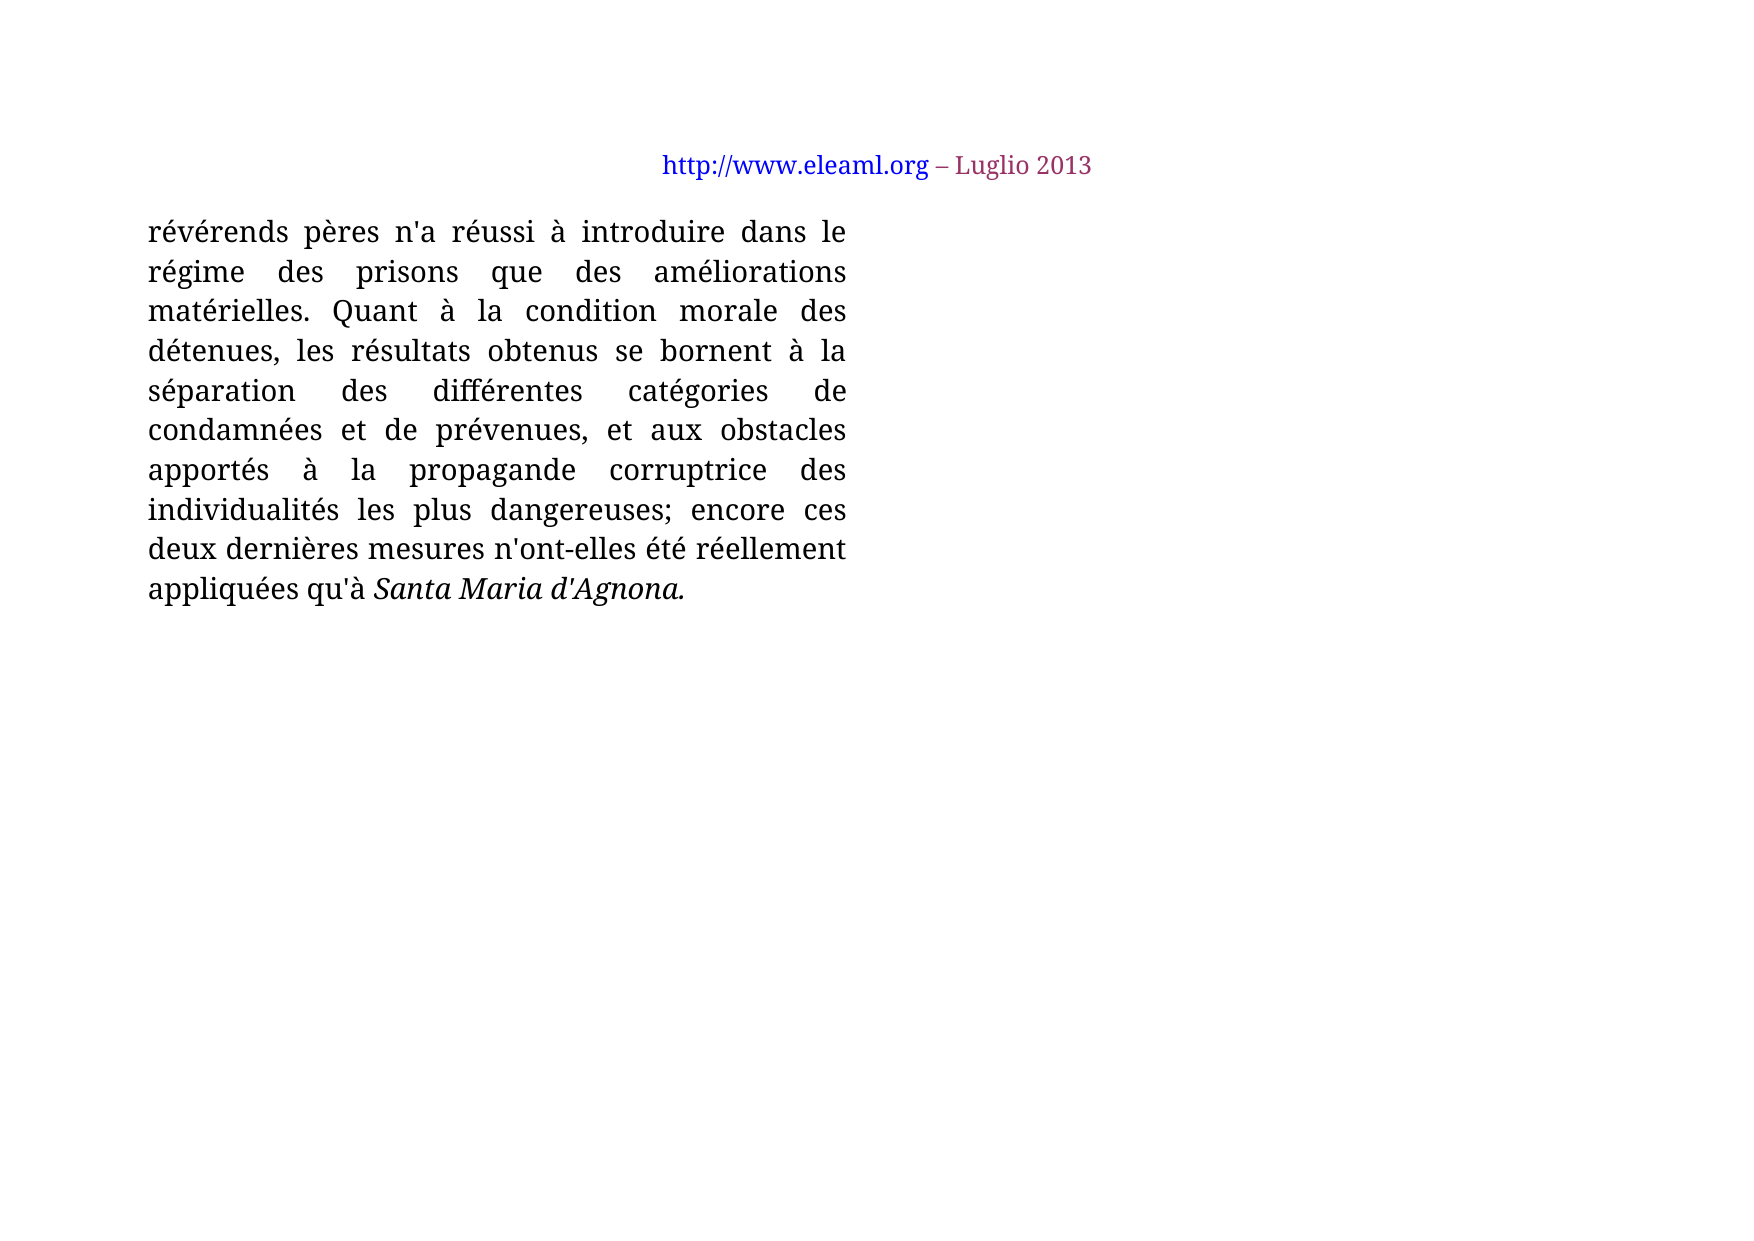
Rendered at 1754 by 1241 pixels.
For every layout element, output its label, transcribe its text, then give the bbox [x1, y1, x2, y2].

text révérends pères n'a réussi à introduire dans le régime des prisons que des améliorations matérielles. Quant à la condition morale des détenues, les résultats obtenus se bornent à la séparation des différentes catégories de condamnées et de prévenues, et aux obstacles apportés à la propagande corruptrice des individualités les plus dangereuses; encore ces deux dernières mesures n'ont-elles été réellement appliquées qu'à Santa Maria d'Agnona. [148, 211, 847, 608]
